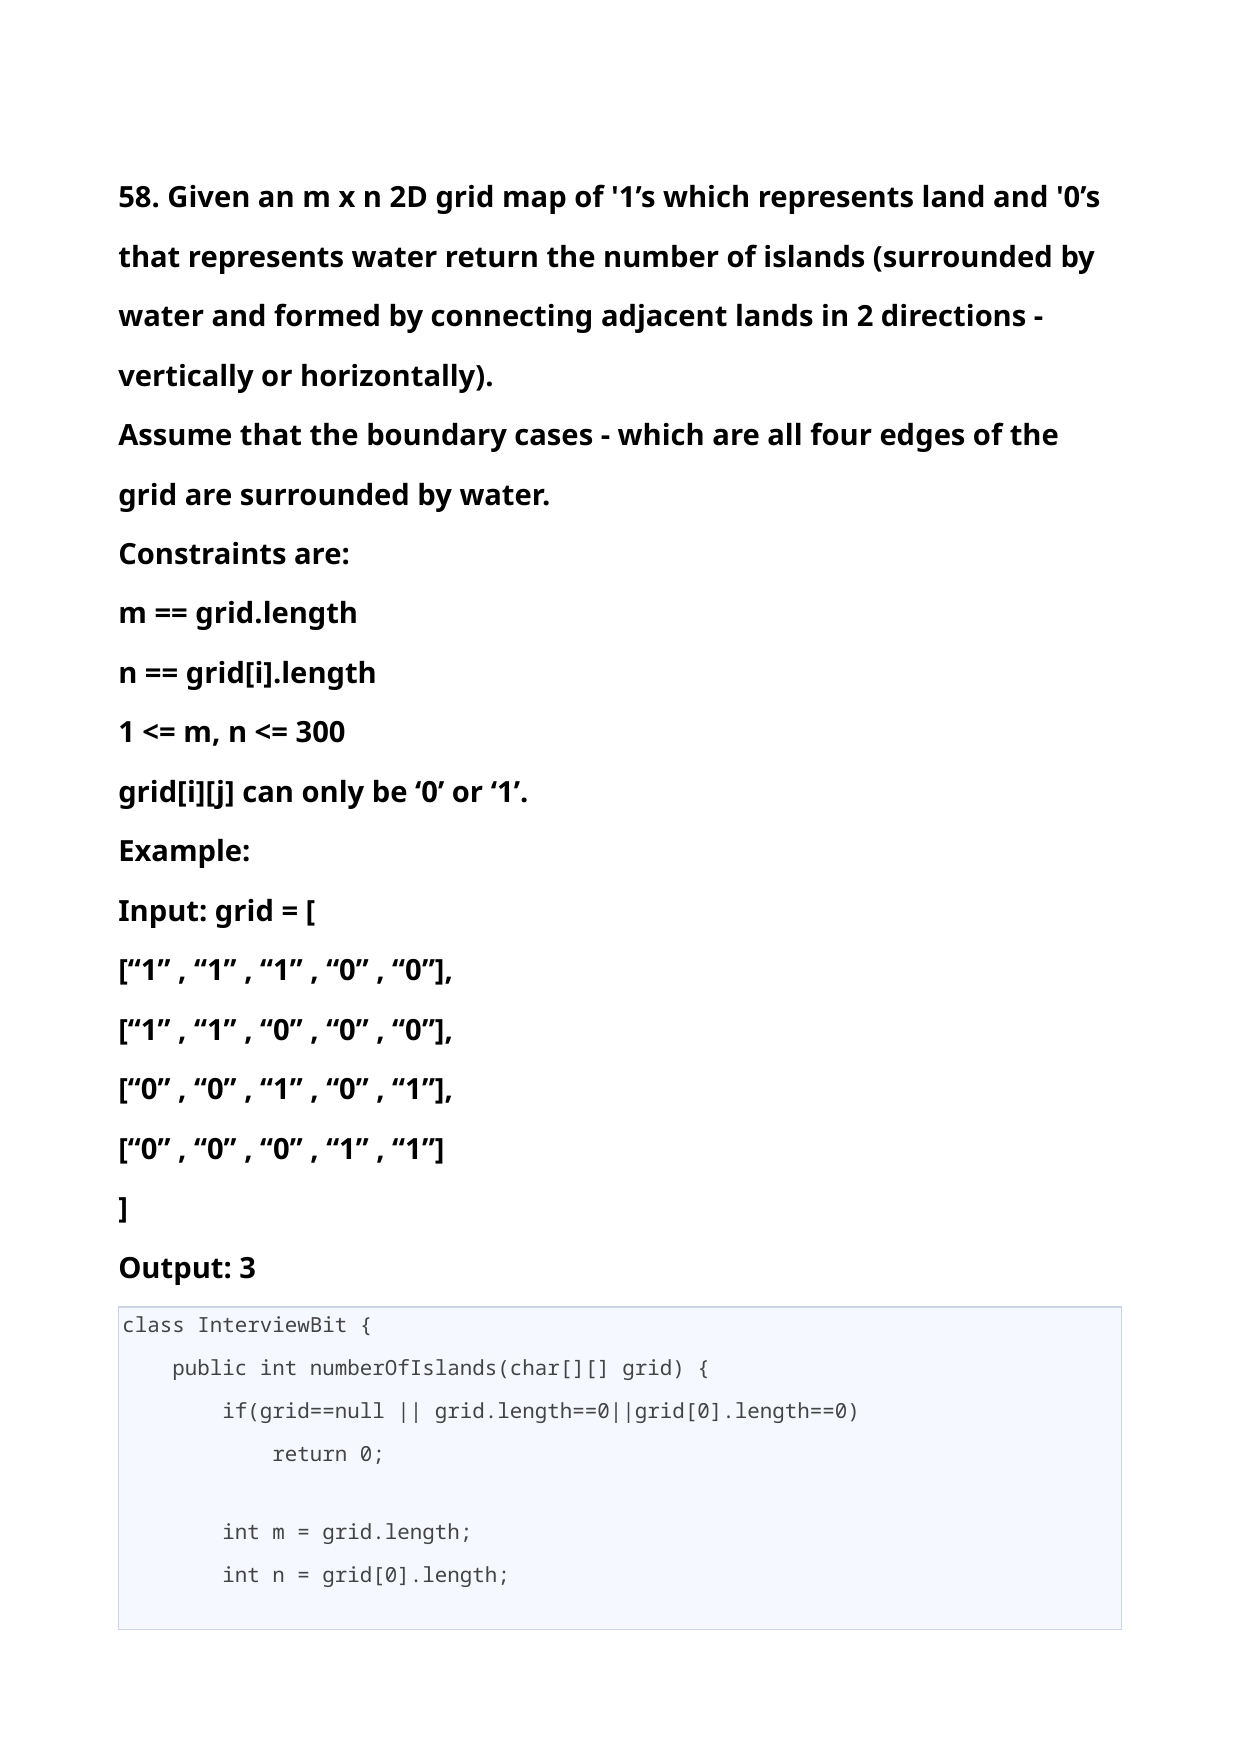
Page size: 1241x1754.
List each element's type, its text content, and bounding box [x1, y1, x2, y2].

subtitle 58. Given an m x n 2D grid map of '1’s which represents land and '0’s that represents water return the number of islands (surrounded by water and formed by connecting adjacent lands in 2 directions - vertically or horizontally). [118, 176, 1122, 394]
subtitle Constraints are: [118, 533, 1122, 573]
text if(grid==null || grid.length==0||grid[0].length==0) [119, 1392, 1121, 1424]
subtitle Input: grid = [ [“1” , “1” , “1” , “0” , “0”], [“1” , “1” , “0” , “0” , “0”], [“0” , “0” , “1” , “0” , “1”], [“0” , “0” , “0” , “1” , “1”] ] [118, 890, 1122, 1227]
text int m = grid.length; [119, 1513, 1121, 1545]
subtitle Example: [118, 831, 1122, 870]
subtitle m == grid.length n == grid[i].length 1 <= m, n <= 300 grid[i][j] can only be ‘0’ or ‘1’. [118, 593, 1122, 811]
subtitle Assume that the boundary cases - which are all four edges of the grid are surrounded by water. [118, 414, 1122, 513]
text class InterviewBit { [119, 1308, 1121, 1339]
text return 0; [119, 1435, 1121, 1467]
text int n = grid[0].length; [119, 1556, 1121, 1588]
subtitle Output: 3 [118, 1247, 1122, 1287]
text public int numberOfIslands(char[][] grid) { [119, 1349, 1121, 1382]
